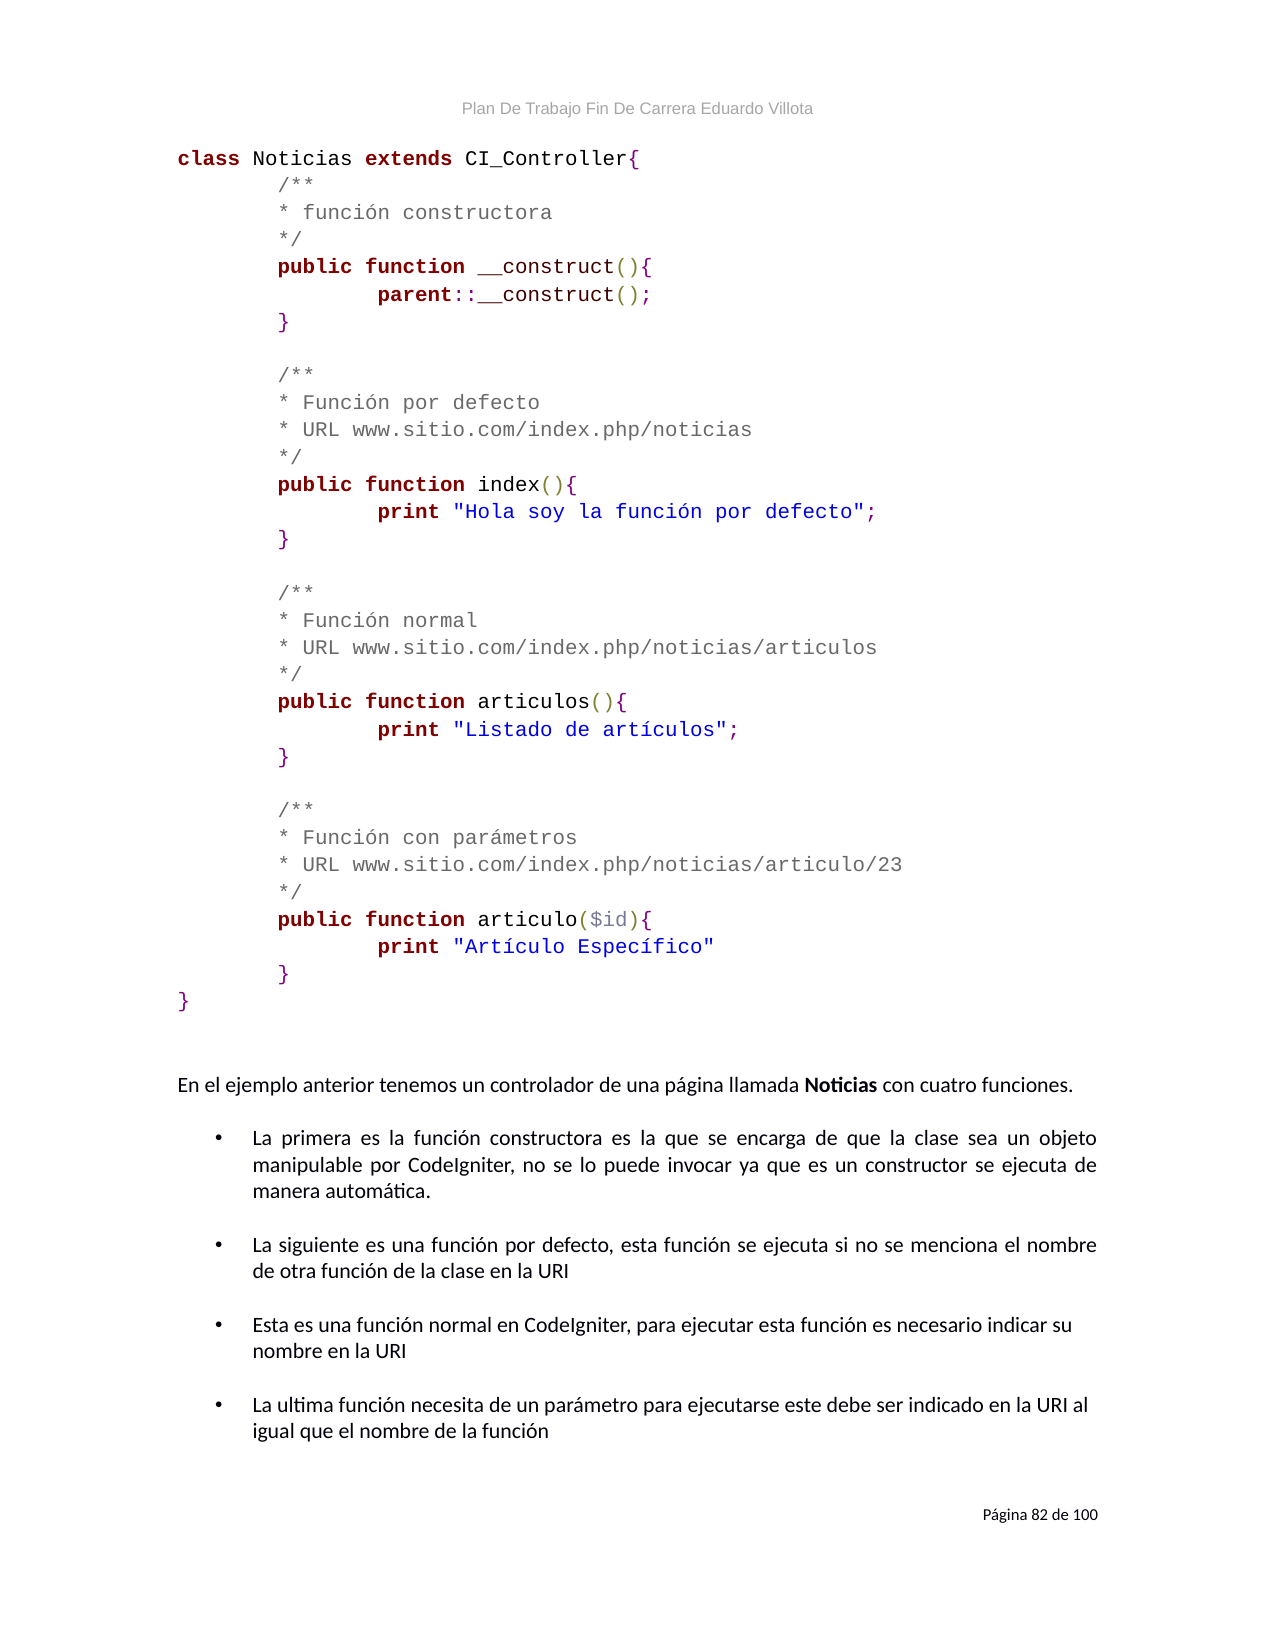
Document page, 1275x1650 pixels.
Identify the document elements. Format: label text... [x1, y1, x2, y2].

text /** [177, 583, 1098, 606]
text * función constructora [177, 202, 1098, 226]
text } [177, 746, 1098, 769]
text /** [177, 175, 1098, 198]
text * URL www.sitio.com/index.php/noticias/articulos [177, 637, 1098, 661]
list La siguiente es una función por defecto, esta función se ejecuta si no se menciona el nombre de otra función de la clase en la URI [215, 1231, 1098, 1284]
text En el ejemplo anterior tenemos un controlador de una página llamada Noticias con cuatro funciones. [177, 1071, 1098, 1097]
text print "Hola soy la función por defecto"; [177, 501, 1098, 525]
text */ [177, 664, 1098, 688]
text */ [177, 447, 1098, 470]
text print "Listado de artículos"; [177, 718, 1098, 742]
text /** [177, 800, 1098, 824]
text print "Artículo Específico" [177, 936, 1098, 960]
text * URL www.sitio.com/index.php/noticias/articulo/23 [177, 854, 1098, 878]
list La ultima función necesita de un parámetro para ejecutarse este debe ser indicado en la URI al igual que el nombre de la función [215, 1391, 1098, 1444]
text public function __construct(){ [177, 256, 1098, 280]
list La primera es la función constructora es la que se encarga de que la clase sea un objeto manipulable por CodeIgniter, no se lo puede invocar ya que es un constructor se ejecuta de manera automática. [215, 1124, 1098, 1204]
text class Noticias extends CI_Controller{ [177, 148, 1098, 171]
text /** [177, 365, 1098, 389]
text public function index(){ [177, 474, 1098, 497]
text } [177, 311, 1098, 334]
text parent::__construct(); [177, 283, 1098, 307]
text } [177, 528, 1098, 552]
text */ [177, 882, 1098, 905]
text * Función por defecto [177, 392, 1098, 416]
text public function articulos(){ [177, 691, 1098, 715]
text } [177, 963, 1098, 987]
text * Función normal [177, 610, 1098, 633]
text } [177, 990, 1098, 1014]
list Esta es una función normal en CodeIgniter, para ejecutar esta función es necesario indicar su nombre en la URI [215, 1311, 1098, 1364]
text * URL www.sitio.com/index.php/noticias [177, 419, 1098, 443]
text public function articulo($id){ [177, 909, 1098, 932]
text * Función con parámetros [177, 827, 1098, 851]
text */ [177, 229, 1098, 253]
